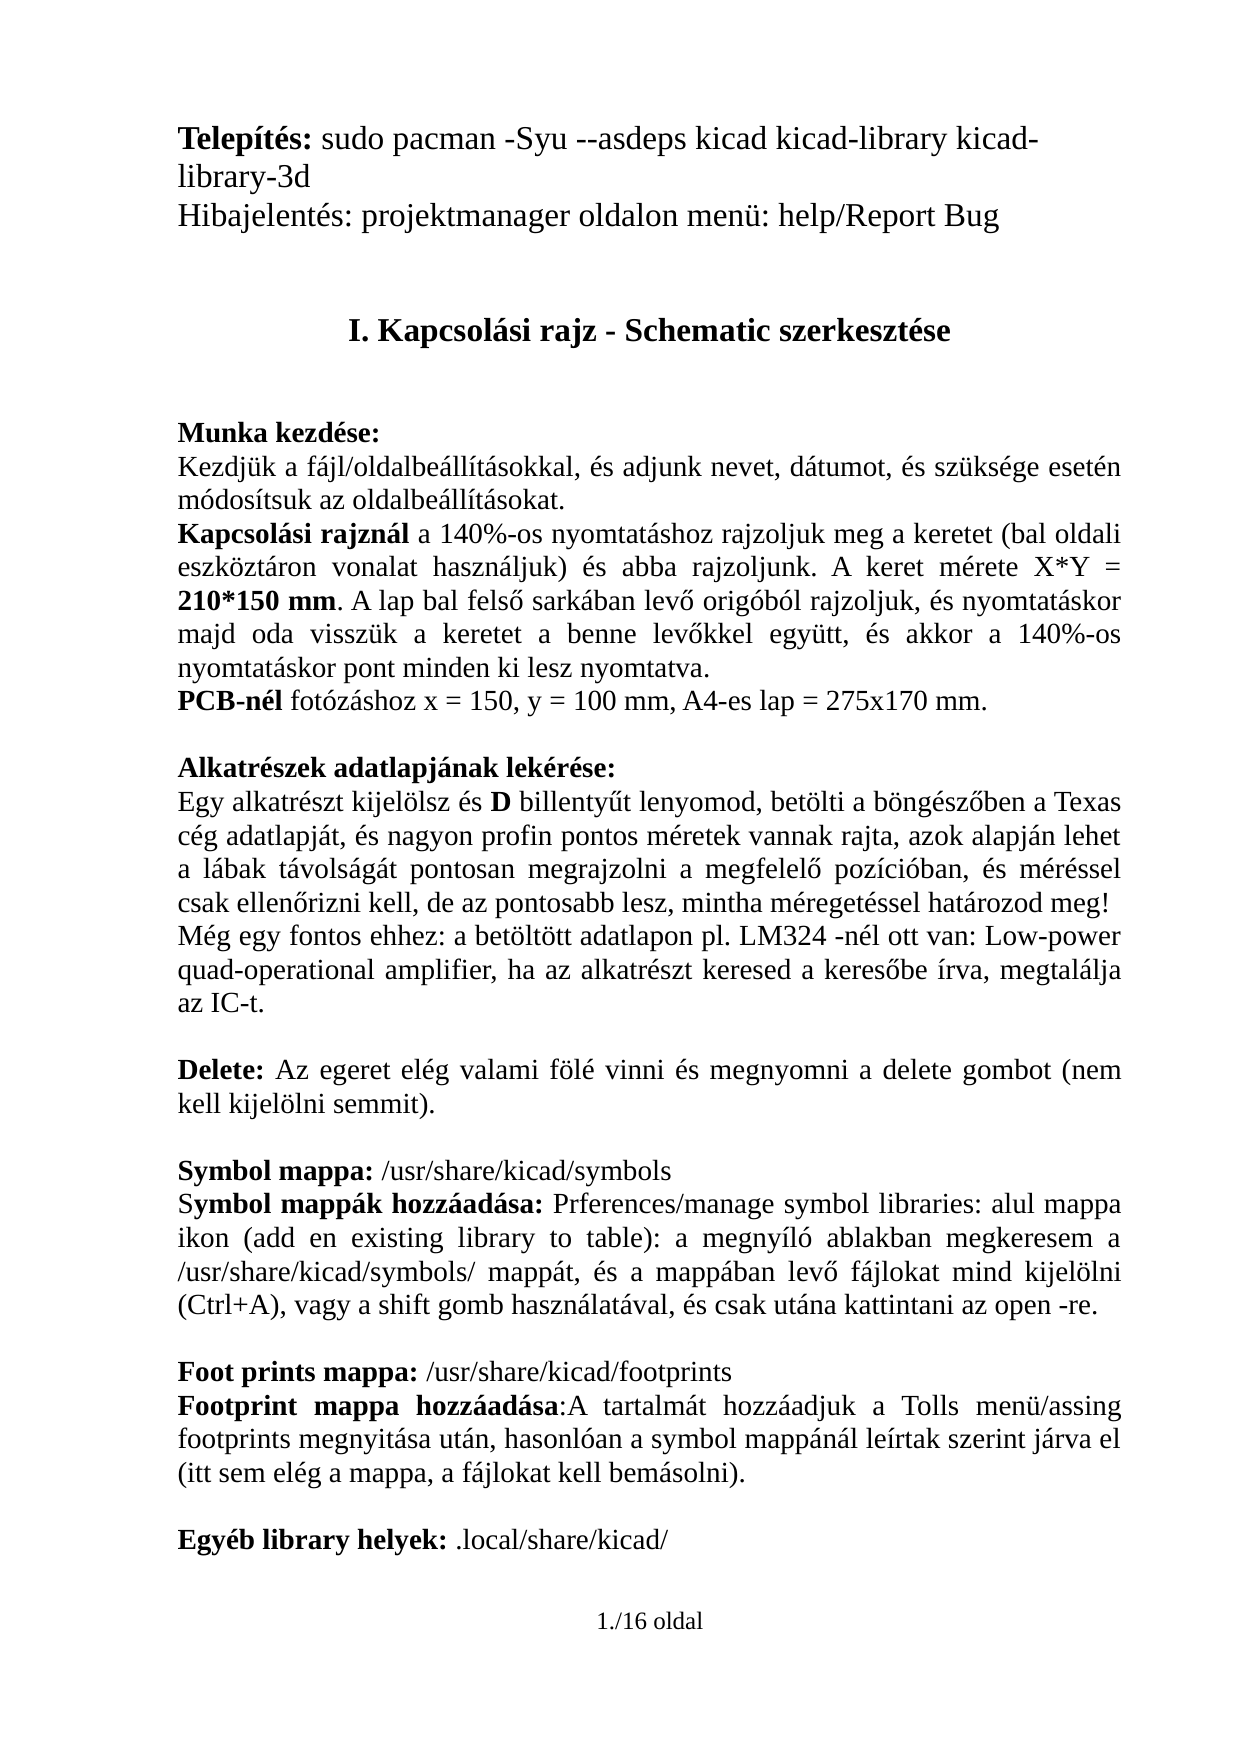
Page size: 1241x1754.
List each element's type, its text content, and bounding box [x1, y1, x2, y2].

text PCB-nél fotózáshoz x = 150, y = 100 mm, A4-es lap = 275x170 mm. [177, 683, 1122, 717]
text Footprint mappa hozzáadása:A tartalmát hozzáadjuk a Tolls menü/assing footprints megnyitása után, hasonlóan a symbol mappánál leírtak szerint járva el (itt sem elég a mappa, a fájlokat kell bemásolni). [177, 1388, 1122, 1488]
text Munka kezdése: [177, 415, 1122, 449]
text Egy alkatrészt kijelölsz és D billentyűt lenyomod, betölti a böngészőben a Texas cég adatlapját, és nagyon profin pontos méretek vannak rajta, azok alapján lehet a lábak távolságát pontosan megrajzolni a megfelelő pozícióban, és méréssel csak ellenőrizni kell, de az pontosabb lesz, mintha méregetéssel határozod meg! [177, 784, 1122, 918]
text Kapcsolási rajznál a 140%-os nyomtatáshoz rajzoljuk meg a keretet (bal oldali eszköztáron vonalat használjuk) és abba rajzoljunk. A keret mérete X*Y = 210*150 mm. A lap bal felső sarkában levő origóból rajzoljuk, és nyomtatáskor majd oda visszük a keretet a benne levőkkel együtt, és akkor a 140%-os nyomtatáskor pont minden ki lesz nyomtatva. [177, 516, 1122, 683]
text Symbol mappa: /usr/share/kicad/symbols [177, 1153, 1122, 1187]
text Delete: Az egeret elég valami fölé vinni és megnyomni a delete gombot (nem kell kijelölni semmit). [177, 1052, 1122, 1119]
text I. Kapcsolási rajz - Schematic szerkesztése [177, 310, 1122, 348]
text Foot prints mappa: /usr/share/kicad/footprints [177, 1354, 1122, 1388]
text Még egy fontos ehhez: a betöltött adatlapon pl. LM324 -nél ott van: Low-power quad-operational amplifier, ha az alkatrészt keresed a keresőbe írva, megtalálja az IC-t. [177, 918, 1122, 1019]
text Symbol mappák hozzáadása: Prferences/manage symbol libraries: alul mappa ikon (add en existing library to table): a megnyíló ablakban megkeresem a /usr/share/kicad/symbols/ mappát, és a mappában levő fájlokat mind kijelölni (Ctrl+A), vagy a shift gomb használatával, és csak utána kattintani az open -re. [177, 1187, 1122, 1321]
text Kezdjük a fájl/oldalbeállításokkal, és adjunk nevet, dátumot, és szüksége esetén módosítsuk az oldalbeállításokat. [177, 449, 1122, 516]
text Egyéb library helyek: .local/share/kicad/ [177, 1522, 1122, 1556]
text Hibajelentés: projektmanager oldalon menü: help/Report Bug [177, 195, 1122, 233]
text Telepítés: sudo pacman -Syu --asdeps kicad kicad-library kicad-library-3d [177, 118, 1122, 195]
text Alkatrészek adatlapjának lekérése: [177, 751, 1122, 784]
